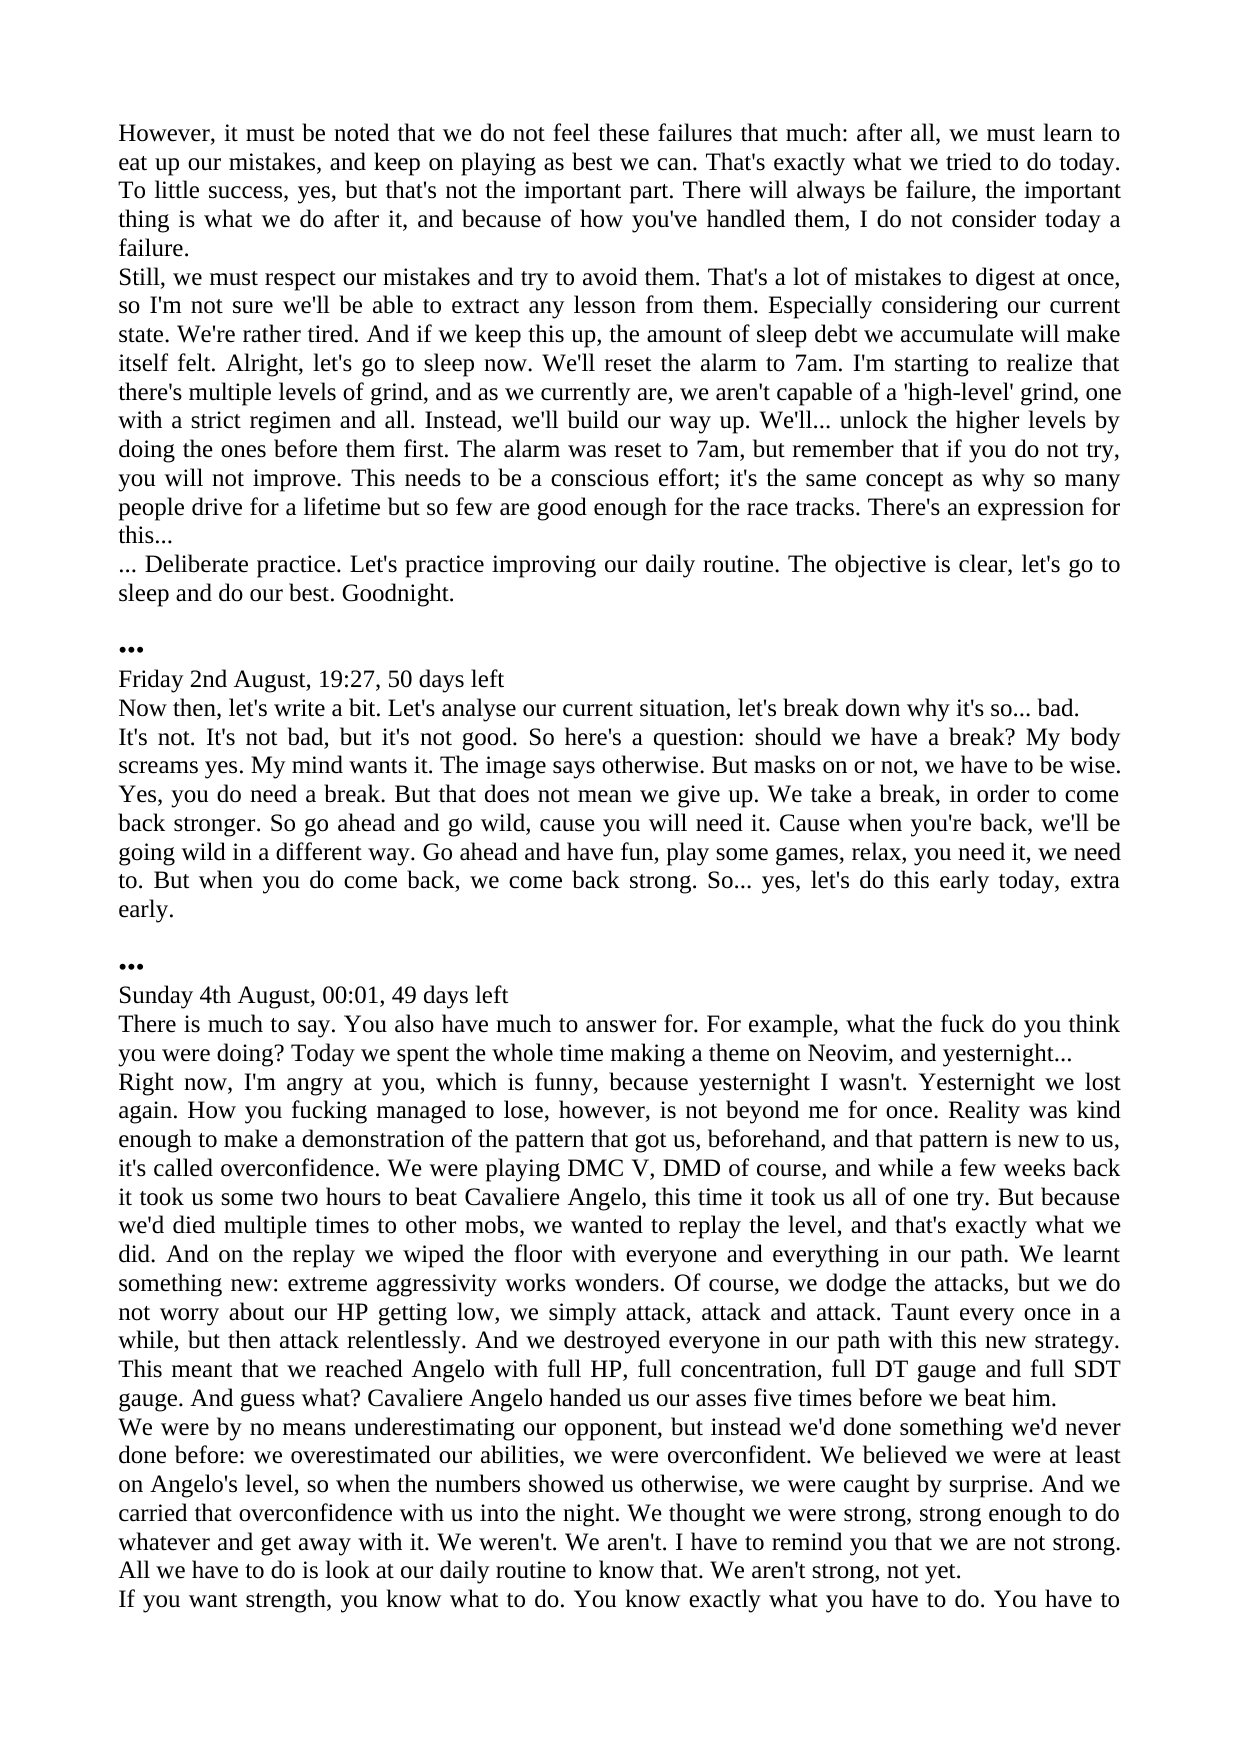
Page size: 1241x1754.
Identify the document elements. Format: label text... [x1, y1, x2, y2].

text However, it must be noted that we do not feel these failures that much: after all, we must learn to eat up our mistakes, and keep on playing as best we can. That's exactly what we tried to do today. To little success, yes, but that's not the important part. There will always be failure, the important thing is what we do after it, and because of how you've handled them, I do not consider today a failure. [118, 118, 1122, 262]
text Right now, I'm angry at you, which is funny, because yesternight I wasn't. Yesternight we lost again. How you fucking managed to lose, however, is not beyond me for once. Reality was kind enough to make a demonstration of the pattern that got us, beforehand, and that pattern is new to us, it's called overconfidence. We were playing DMC V, DMD of course, and while a few weeks back it took us some two hours to beat Cavaliere Angelo, this time it took us all of one try. But because we'd died multiple times to other mobs, we wanted to replay the level, and that's exactly what we did. And on the replay we wiped the floor with everyone and everything in our path. We learnt something new: extreme aggressivity works wonders. Of course, we dodge the attacks, but we do not worry about our HP getting low, we simply attack, attack and attack. Taunt every once in a while, but then attack relentlessly. And we destroyed everyone in our path with this new strategy. This meant that we reached Angelo with full HP, full concentration, full DT gauge and full SDT gauge. And guess what? Cavaliere Angelo handed us our asses five times before we beat him. [118, 1067, 1122, 1412]
text Sunday 4th August, 00:01, 49 days left [118, 981, 1122, 1009]
text It's not. It's not bad, but it's not good. So here's a question: should we have a break? My body screams yes. My mind wants it. The image says otherwise. But masks on or not, we have to be wise. Yes, you do need a break. But that does not mean we give up. We take a break, in order to come back stronger. So go ahead and go wild, cause you will need it. Cause when you're back, we'll be going wild in a different way. Go ahead and have fun, play some games, relax, you need it, we need to. But when you do come back, we come back strong. So... yes, let's do this early today, extra early. [118, 722, 1122, 923]
text There is much to say. You also have much to answer for. For example, what the fuck do you think you were doing? Today we spent the whole time making a theme on Neovim, and yesternight... [118, 1009, 1122, 1067]
text Now then, let's write a bit. Let's analyse our current situation, let's break down why it's so... bad. [118, 693, 1122, 722]
text We were by no means underestimating our opponent, but instead we'd done something we'd never done before: we overestimated our abilities, we were overconfident. We believed we were at least on Angelo's level, so when the numbers showed us otherwise, we were caught by surprise. And we carried that overconfidence with us into the night. We thought we were strong, strong enough to do whatever and get away with it. We weren't. We aren't. I have to remind you that we are not strong. All we have to do is look at our daily routine to know that. We aren't strong, not yet. [118, 1412, 1122, 1584]
text If you want strength, you know what to do. You know exactly what you have to do. You have to [118, 1584, 1122, 1613]
text Still, we must respect our mistakes and try to avoid them. That's a lot of mistakes to digest at once, so I'm not sure we'll be able to extract any lesson from them. Especially considering our current state. We're rather tired. And if we keep this up, the amount of sleep debt we accumulate will make itself felt. Alright, let's go to sleep now. We'll reset the alarm to 7am. I'm starting to realize that there's multiple levels of grind, and as we currently are, we aren't capable of a 'high-level' grind, one with a strict regimen and all. Instead, we'll build our way up. We'll... unlock the higher levels by doing the ones before them first. The alarm was reset to 7am, but remember that if you do not try, you will not improve. This needs to be a conscious effort; it's the same concept as why so many people drive for a lifetime but so few are good enough for the race tracks. There's an expression for this... [118, 262, 1122, 549]
text ••• [118, 952, 1122, 981]
text Friday 2nd August, 19:27, 50 days left [118, 664, 1122, 693]
text ••• [118, 636, 1122, 664]
text ... Deliberate practice. Let's practice improving our daily routine. The objective is clear, let's go to sleep and do our best. Goodnight. [118, 549, 1122, 607]
